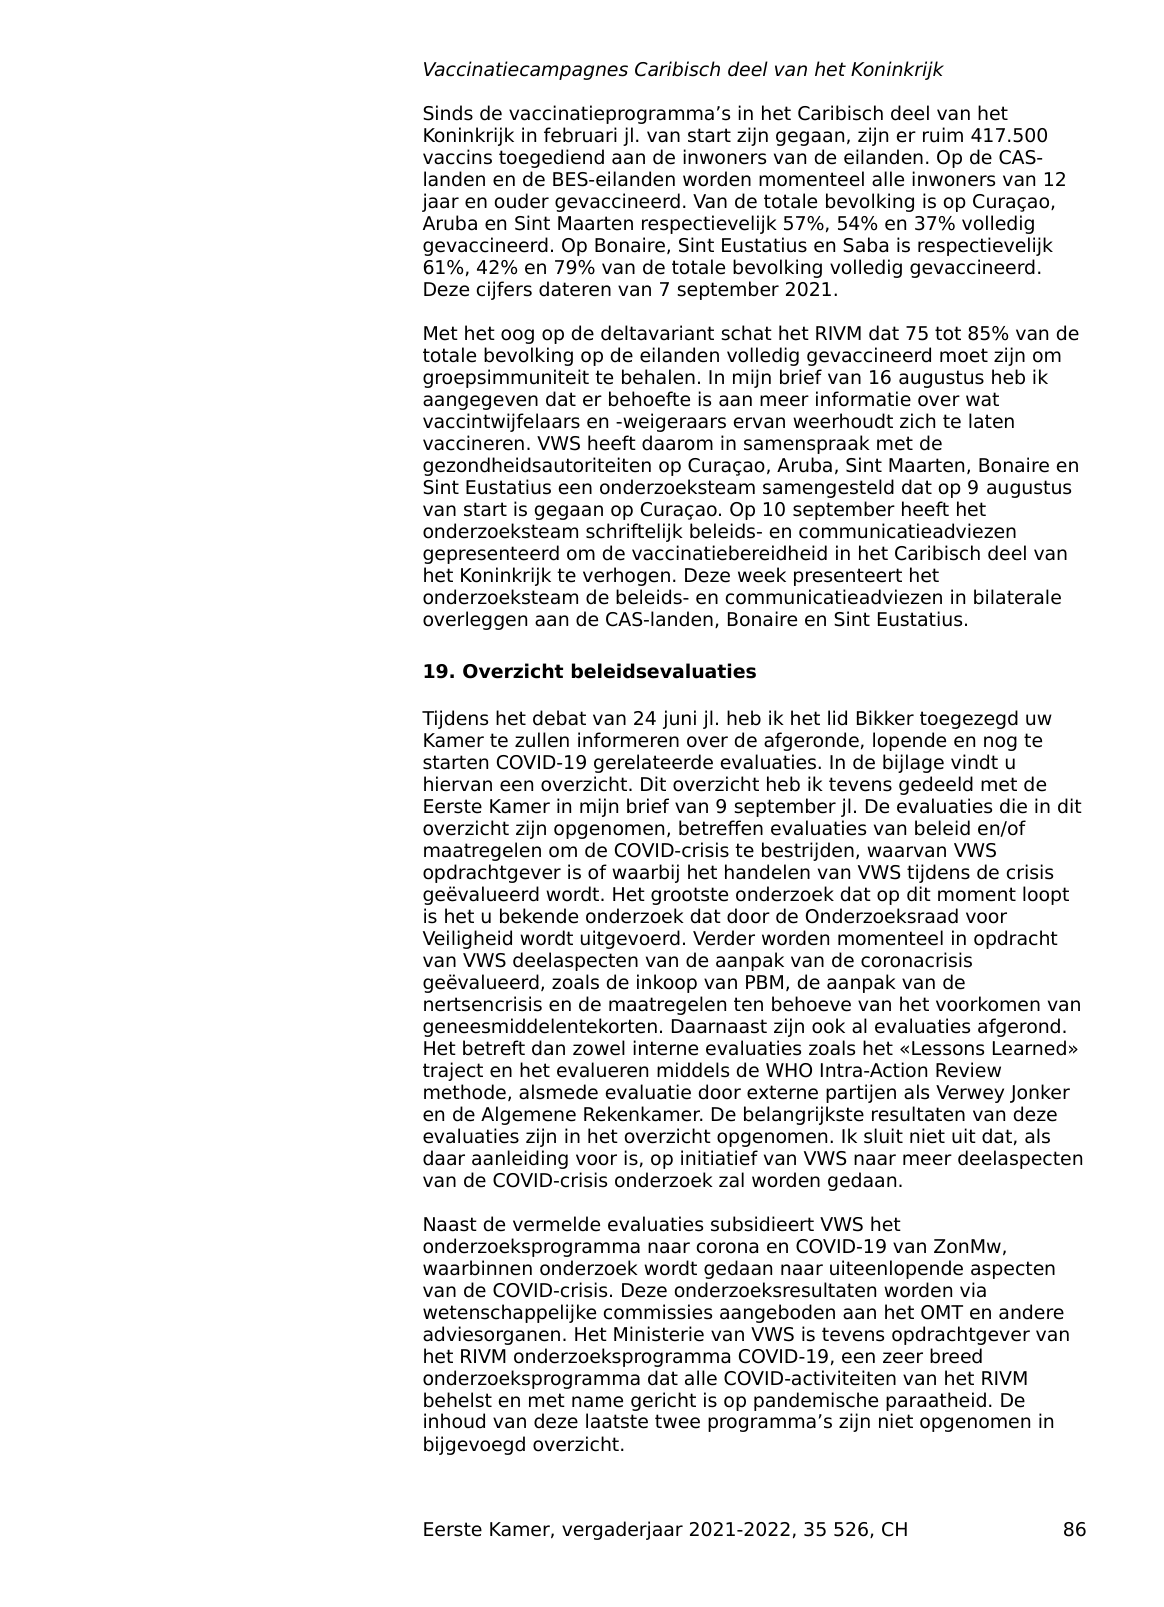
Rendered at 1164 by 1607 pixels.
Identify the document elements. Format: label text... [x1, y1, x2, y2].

text Met het oog op de deltavariant schat het RIVM dat 75 tot 85% van de totale bevolking op de eilanden volledig gevaccineerd moet zijn om groepsimmuniteit te behalen. In mijn brief van 16 augustus heb ik aangegeven dat er behoefte is aan meer informatie over wat vaccintwijfelaars en -weigeraars ervan weerhoudt zich te laten vaccineren. VWS heeft daarom in samenspraak met de gezondheidsautoriteiten op Curaçao, Aruba, Sint Maarten, Bonaire en Sint Eustatius een onderzoeksteam samengesteld dat op 9 augustus van start is gegaan op Curaçao. Op 10 september heeft het onderzoeksteam schriftelijk beleids- en communicatieadviezen gepresenteerd om de vaccinatiebereidheid in het Caribisch deel van het Koninkrijk te verhogen. Deze week presenteert het onderzoeksteam de beleids- en communicatieadviezen in bilaterale overleggen aan de CAS-landen, Bonaire en Sint Eustatius. [422, 323, 1087, 631]
subtitle 19. Overzicht beleidsevaluaties [422, 661, 1087, 683]
text Sinds de vaccinatieprogramma’s in het Caribisch deel van het Koninkrijk in februari jl. van start zijn gegaan, zijn er ruim 417.500 vaccins toegediend aan de inwoners van de eilanden. Op de CAS-landen en de BES-eilanden worden momenteel alle inwoners van 12 jaar en ouder gevaccineerd. Van de totale bevolking is op Curaçao, Aruba en Sint Maarten respectievelijk 57%, 54% en 37% volledig gevaccineerd. Op Bonaire, Sint Eustatius en Saba is respectievelijk 61%, 42% en 79% van de totale bevolking volledig gevaccineerd. Deze cijfers dateren van 7 september 2021. [422, 103, 1087, 301]
subtitle Vaccinatiecampagnes Caribisch deel van het Koninkrijk [422, 59, 1087, 81]
text Naast de vermelde evaluaties subsidieert VWS het onderzoeksprogramma naar corona en COVID-19 van ZonMw, waarbinnen onderzoek wordt gedaan naar uiteenlopende aspecten van de COVID-crisis. Deze onderzoeksresultaten worden via wetenschappelijke commissies aangeboden aan het OMT en andere adviesorganen. Het Ministerie van VWS is tevens opdrachtgever van het RIVM onderzoeksprogramma COVID-19, een zeer breed onderzoeksprogramma dat alle COVID-activiteiten van het RIVM behelst en met name gericht is op pandemische paraatheid. De inhoud van deze laatste twee programma’s zijn niet opgenomen in bijgevoegd overzicht. [422, 1214, 1087, 1455]
text Tijdens het debat van 24 juni jl. heb ik het lid Bikker toegezegd uw Kamer te zullen informeren over de afgeronde, lopende en nog te starten COVID-19 gerelateerde evaluaties. In de bijlage vindt u hiervan een overzicht. Dit overzicht heb ik tevens gedeeld met de Eerste Kamer in mijn brief van 9 september jl. De evaluaties die in dit overzicht zijn opgenomen, betreffen evaluaties van beleid en/of maatregelen om de COVID-crisis te bestrijden, waarvan VWS opdrachtgever is of waarbij het handelen van VWS tijdens de crisis geëvalueerd wordt. Het grootste onderzoek dat op dit moment loopt is het u bekende onderzoek dat door de Onderzoeksraad voor Veiligheid wordt uitgevoerd. Verder worden momenteel in opdracht van VWS deelaspecten van de aanpak van de coronacrisis geëvalueerd, zoals de inkoop van PBM, de aanpak van de nertsencrisis en de maatregelen ten behoeve van het voorkomen van geneesmiddelentekorten. Daarnaast zijn ook al evaluaties afgerond. Het betreft dan zowel interne evaluaties zoals het «Lessons Learned» traject en het evalueren middels de WHO Intra-Action Review methode, alsmede evaluatie door externe partijen als Verwey Jonker en de Algemene Rekenkamer. De belangrijkste resultaten van deze evaluaties zijn in het overzicht opgenomen. Ik sluit niet uit dat, als daar aanleiding voor is, op initiatief van VWS naar meer deelaspecten van de COVID-crisis onderzoek zal worden gedaan. [422, 708, 1087, 1191]
